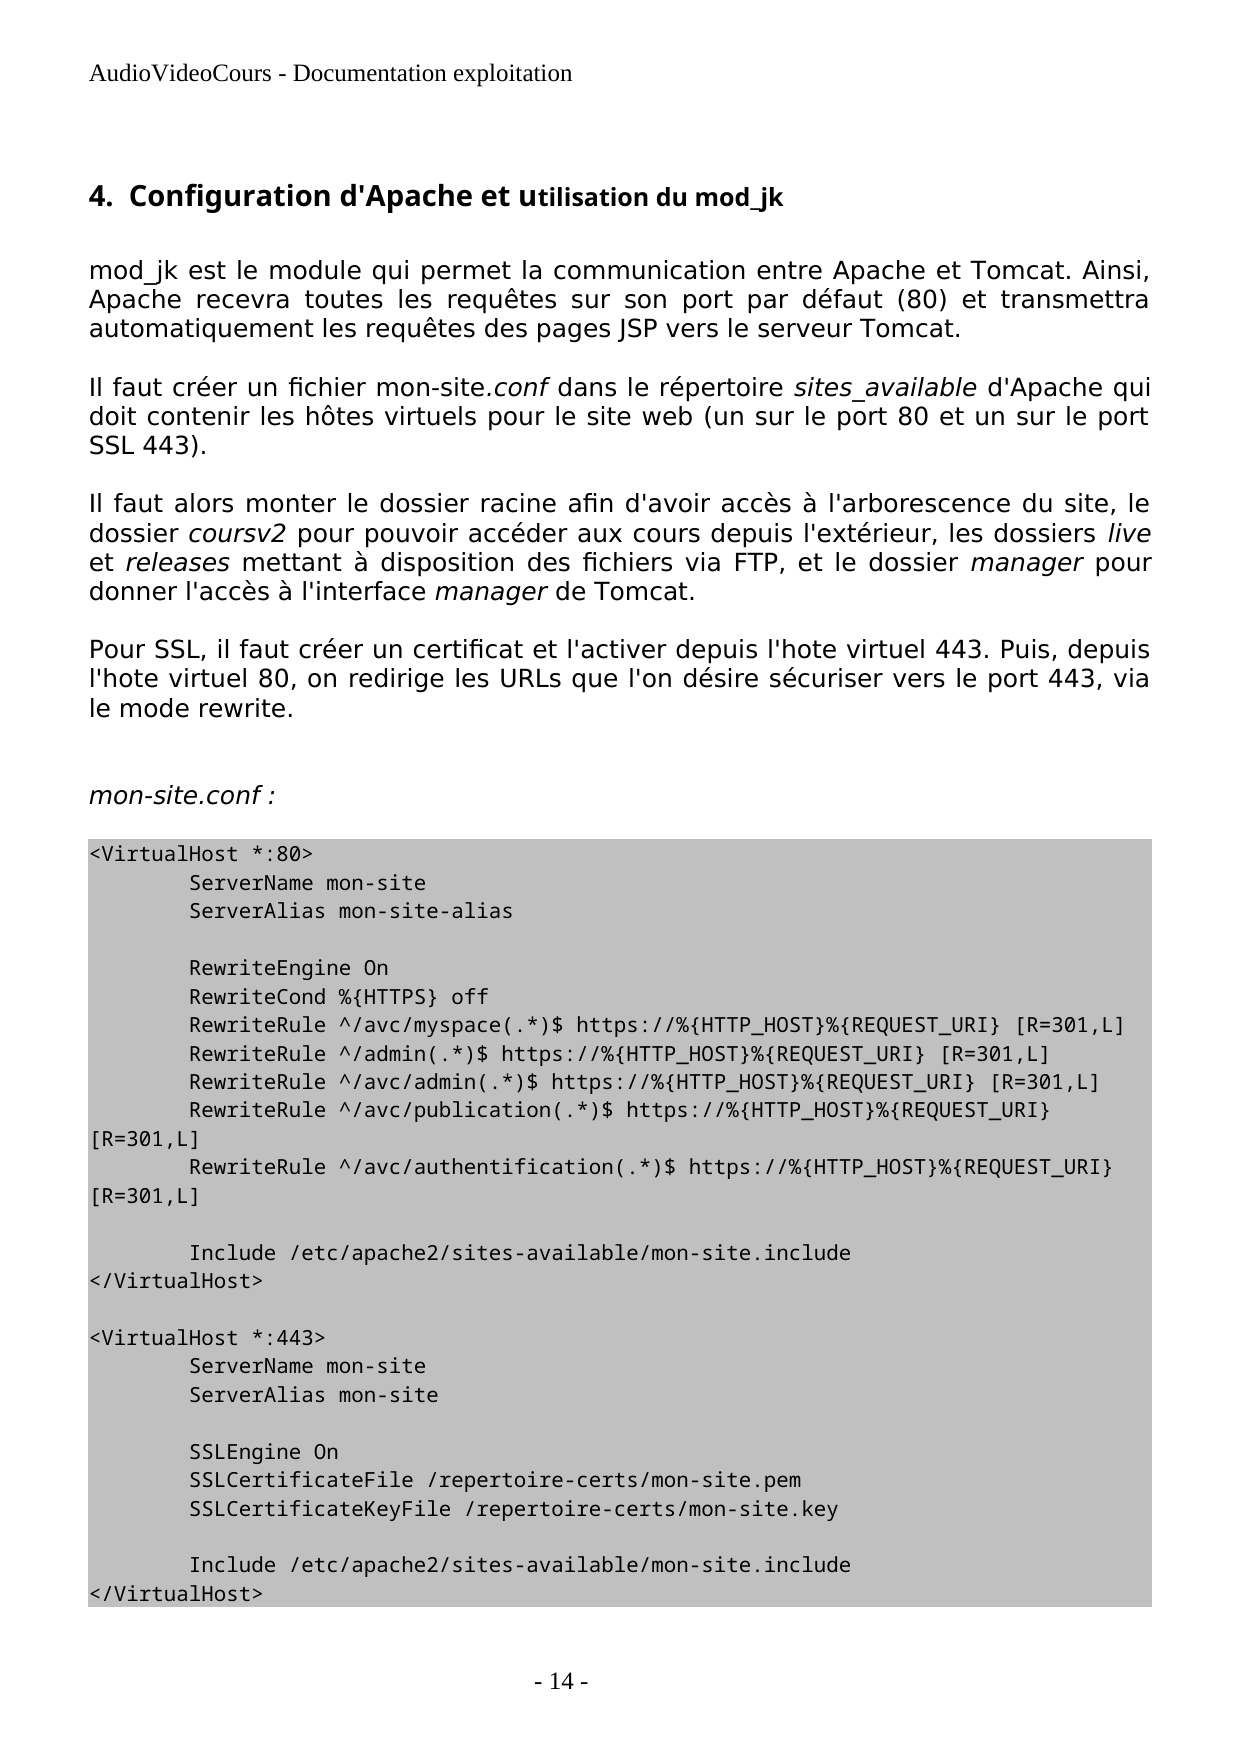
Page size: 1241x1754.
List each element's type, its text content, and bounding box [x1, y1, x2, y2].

text RewriteCond %{HTTPS} off [88, 982, 1152, 1010]
text ServerAlias mon-site [88, 1380, 1152, 1408]
subtitle 4. Configuration d'Apache et utilisation du mod_jk [88, 175, 1152, 215]
text RewriteRule ^/avc/publication(.*)$ https://%{HTTP_HOST}%{REQUEST_URI} [R=301,L] [88, 1096, 1152, 1152]
text ServerName mon-site [88, 1351, 1152, 1380]
text mod_jk est le module qui permet la communication entre Apache et Tomcat. Ainsi, Apache recevra toutes les requêtes sur son port par défaut (80) et transmettra automatiquement les requêtes des pages JSP vers le serveur Tomcat. [88, 256, 1152, 344]
text Il faut alors monter le dossier racine afin d'avoir accès à l'arborescence du site, le dossier coursv2 pour pouvoir accéder aux cours depuis l'extérieur, les dossiers live et releases mettant à disposition des fichiers via FTP, et le dossier manager pour donner l'accès à l'interface manager de Tomcat. [88, 489, 1152, 606]
text SSLCertificateKeyFile /repertoire-certs/mon-site.key [88, 1494, 1152, 1522]
text <VirtualHost *:80> [88, 839, 1152, 868]
text RewriteRule ^/avc/admin(.*)$ https://%{HTTP_HOST}%{REQUEST_URI} [R=301,L] [88, 1067, 1152, 1096]
text <VirtualHost *:443> [88, 1323, 1152, 1351]
text RewriteEngine On [88, 953, 1152, 982]
text SSLCertificateFile /repertoire-certs/mon-site.pem [88, 1465, 1152, 1494]
text mon-site.conf : [88, 781, 1152, 810]
text ServerAlias mon-site-alias [88, 896, 1152, 925]
text Pour SSL, il faut créer un certificat et l'activer depuis l'hote virtuel 443. Puis, depuis l'hote virtuel 80, on redirige les URLs que l'on désire sécuriser vers le port 443, via le mode rewrite. [88, 635, 1152, 723]
text SSLEngine On [88, 1437, 1152, 1465]
text Il faut créer un fichier mon-site.conf dans le répertoire sites_available d'Apache qui doit contenir les hôtes virtuels pour le site web (un sur le port 80 et un sur le port SSL 443). [88, 373, 1152, 460]
text Include /etc/apache2/sites-available/mon-site.include [88, 1551, 1152, 1579]
text RewriteRule ^/avc/authentification(.*)$ https://%{HTTP_HOST}%{REQUEST_URI} [R=301,L] [88, 1152, 1152, 1209]
text </VirtualHost> [88, 1266, 1152, 1294]
text RewriteRule ^/avc/myspace(.*)$ https://%{HTTP_HOST}%{REQUEST_URI} [R=301,L] [88, 1010, 1152, 1039]
text ServerName mon-site [88, 868, 1152, 896]
text Include /etc/apache2/sites-available/mon-site.include [88, 1238, 1152, 1266]
text </VirtualHost> [88, 1579, 1152, 1607]
text RewriteRule ^/admin(.*)$ https://%{HTTP_HOST}%{REQUEST_URI} [R=301,L] [88, 1039, 1152, 1067]
